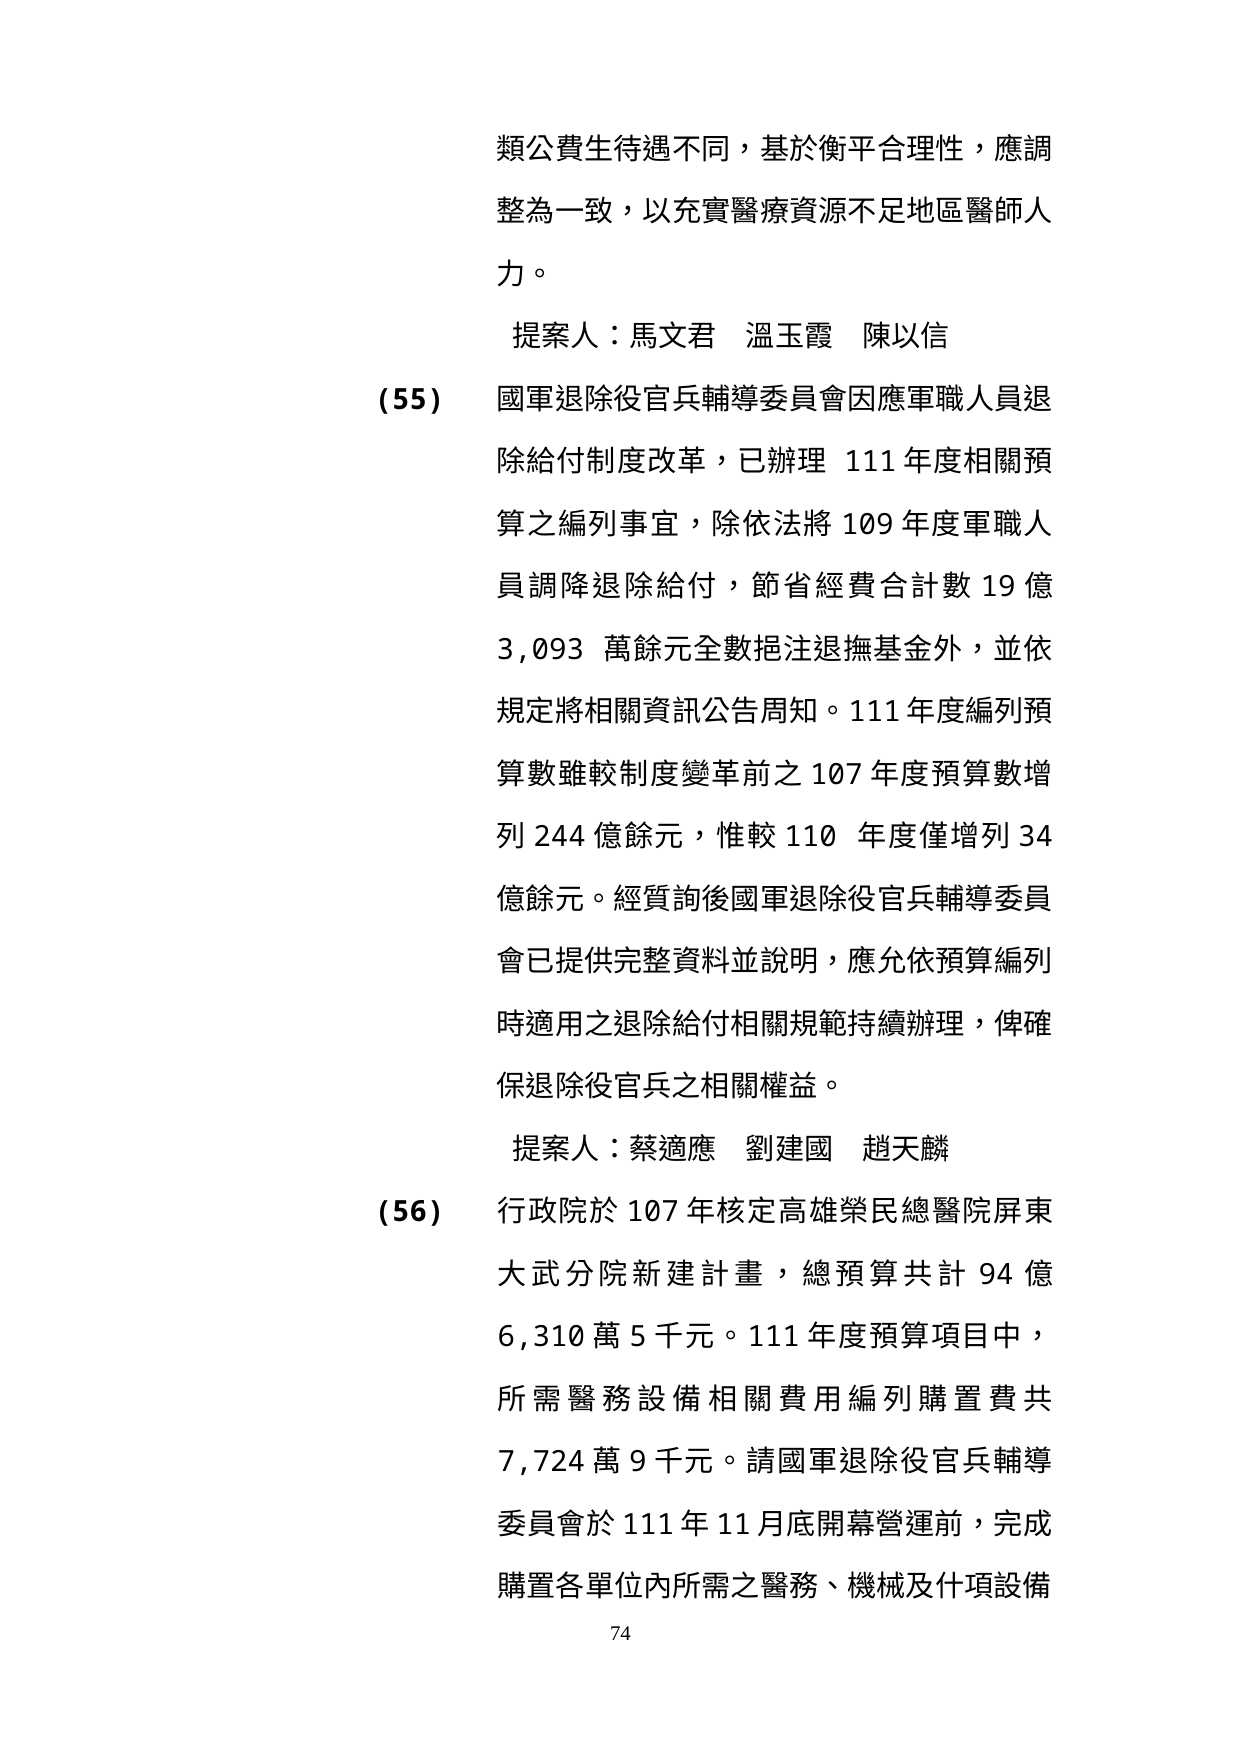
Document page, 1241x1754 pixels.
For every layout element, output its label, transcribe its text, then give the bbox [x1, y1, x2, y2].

text 提案人：蔡適應 劉建國 趙天麟 [512, 1105, 1053, 1167]
text 提案人：馬文君 溫玉霞 陳以信 [512, 292, 1053, 355]
list 行政院於107年核定高雄榮民總醫院屏東大武分院新建計畫，總預算共計94億6,310萬5千元。111年度預算項目中，所需醫務設備相關費用編列購置費共7,724萬9千元。請國軍退除役官兵輔導委員會於111年11月底開幕營運前，完成購置各單位內所需之醫務、機械及什項設備 [374, 1167, 1053, 1605]
list 類公費生待遇不同，基於衡平合理性，應調整為一致，以充實醫療資源不足地區醫師人力。 [374, 105, 1053, 292]
list 國軍退除役官兵輔導委員會因應軍職人員退除給付制度改革，已辦理 111年度相關預算之編列事宜，除依法將109年度軍職人員調降退除給付，節省經費合計數19億 3,093 萬餘元全數挹注退撫基金外，並依規定將相關資訊公告周知。111年度編列預算數雖較制度變革前之107年度預算數增列244億餘元，惟較110 年度僅增列34億餘元。經質詢後國軍退除役官兵輔導委員會已提供完整資料並說明，應允依預算編列時適用之退除給付相關規範持續辦理，俾確保退除役官兵之相關權益。 [374, 355, 1053, 1105]
